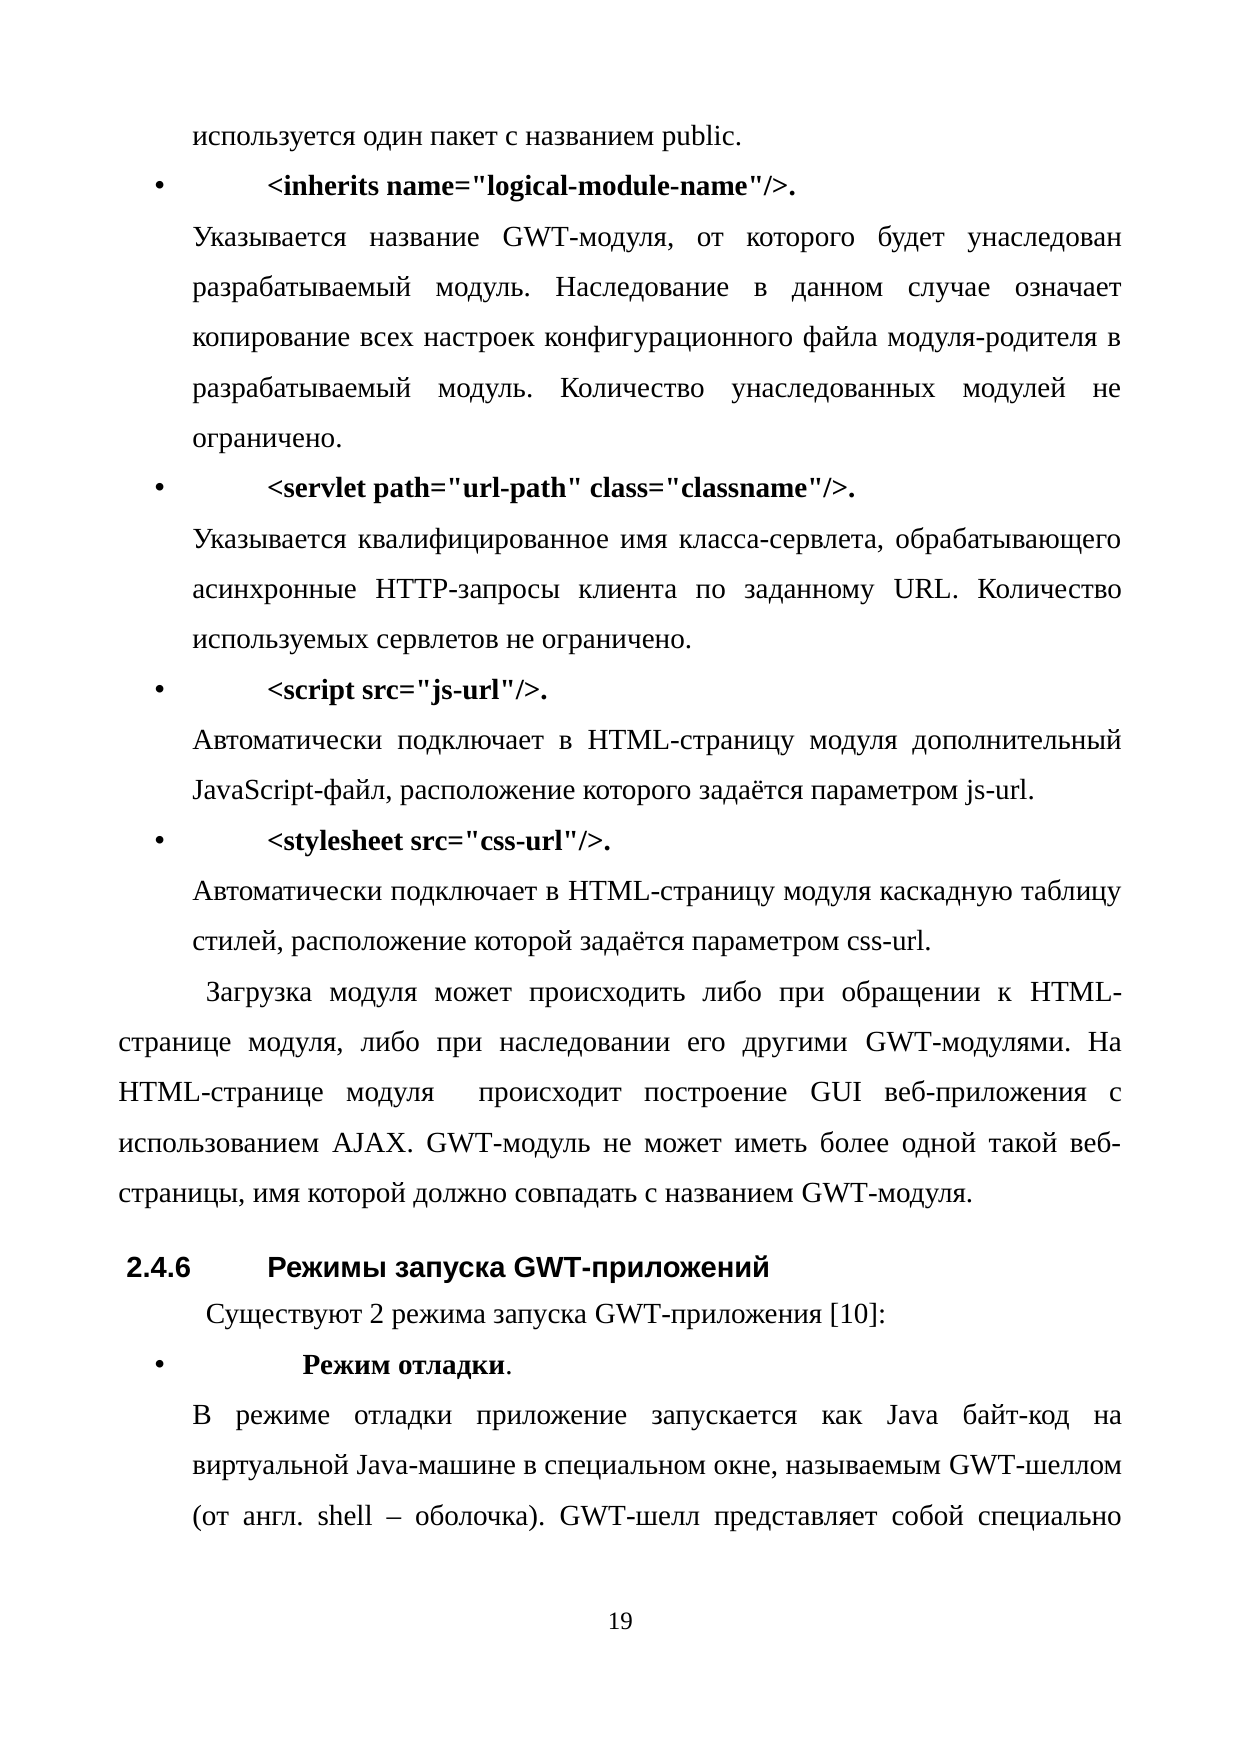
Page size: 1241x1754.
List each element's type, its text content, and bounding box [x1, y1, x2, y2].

list Указывается название GWT-модуля, от которого будет унаследован разрабатываемый модуль. Наследование в данном случае означает копирование всех настроек конфигурационного файла модуля-родителя в разрабатываемый модуль. Количество унаследованных модулей не ограничено. [154, 219, 1122, 454]
list В режиме отладки приложение запускается как Java байт-код на виртуальной Java-машине в специальном окне, называемым GWT-шеллом (от англ. shell – оболочка). GWT-шелл представляет собой специально [154, 1397, 1122, 1531]
list Автоматически подключает в HTML-страницу модуля дополнительный JavaScript-файл, расположение которого задаётся параметром js-url. [154, 722, 1122, 806]
subtitle Режимы запуска GWT-приложений [118, 1250, 1122, 1284]
list <script src="js-url"/>. [154, 672, 1122, 705]
list <stylesheet src="css-url"/>. [154, 823, 1122, 856]
list Автоматически подключает в HTML-страницу модуля каскадную таблицу стилей, расположение которой задаётся параметром css-url. [154, 873, 1122, 957]
list Указывается квалифицированное имя класса-сервлета, обрабатывающего асинхронные HTTP-запросы клиента по заданному URL. Количество используемых сервлетов не ограничено. [154, 521, 1122, 655]
text Загрузка модуля может происходить либо при обращении к HTML-странице модуля, либо при наследовании его другими GWT-модулями. На HTML-странице модуля происходит построение GUI веб-приложения с использованием AJAX. GWT-модуль не может иметь более одной такой веб-страницы, имя которой должно совпадать с названием GWT-модуля. [118, 974, 1122, 1209]
list <servlet path="url-path" class="classname"/>. [154, 470, 1122, 504]
text Существуют 2 режима запуска GWT-приложения [10]: [118, 1296, 1122, 1330]
list Режим отладки. [154, 1347, 1122, 1380]
list <inherits name="logical-module-name"/>. [154, 168, 1122, 202]
list используется один пакет с названием public. [154, 118, 1122, 152]
